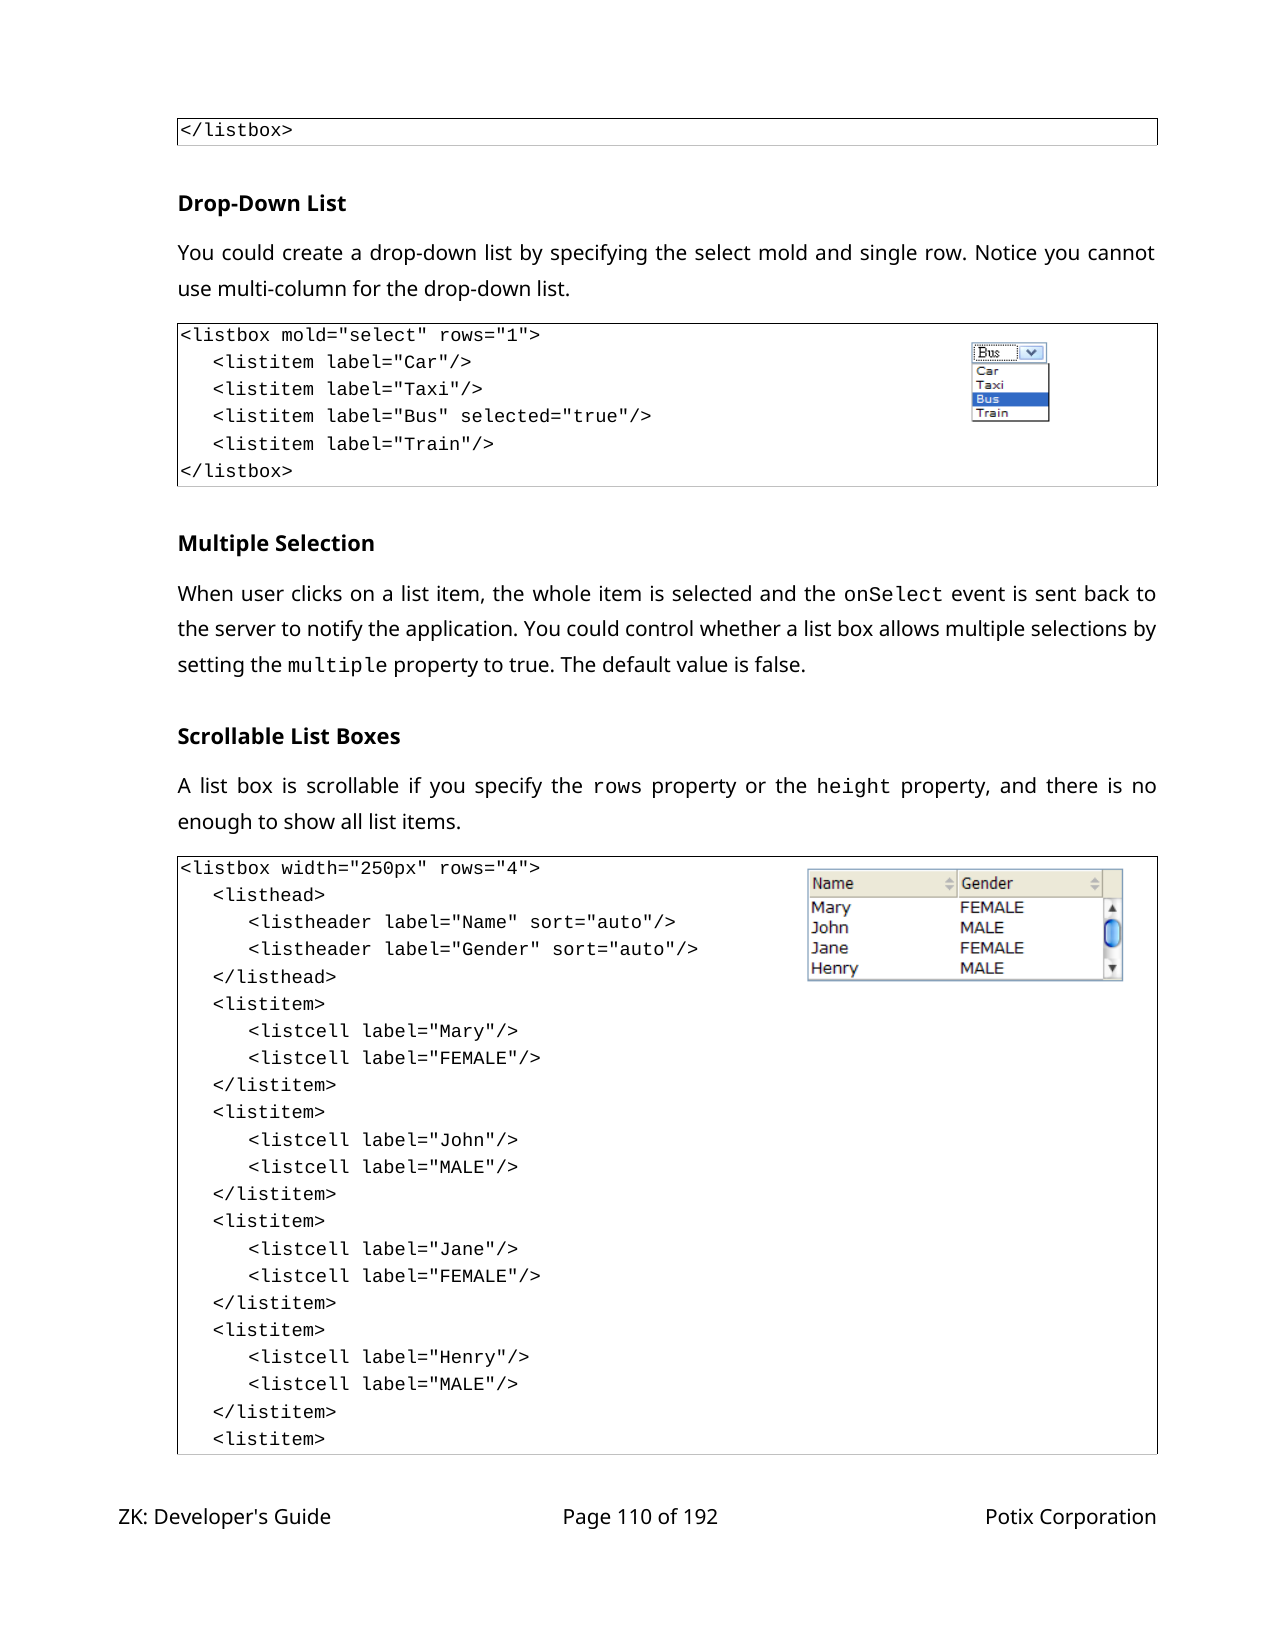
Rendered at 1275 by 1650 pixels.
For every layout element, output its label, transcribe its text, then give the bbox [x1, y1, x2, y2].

subtitle Scrollable List Boxes [177, 721, 1157, 751]
text <listcell label="FEMALE"/> [178, 1046, 1157, 1070]
text <listbox mold="select" rows="1"> [178, 324, 1157, 347]
text <listhead> [178, 883, 805, 907]
picture [968, 341, 1053, 424]
text [1127, 883, 1157, 907]
text <listitem label="Car"/> [178, 350, 968, 374]
text <listitem label="Bus" selected="true"/> [178, 404, 1157, 428]
text <listitem> [178, 992, 1157, 1016]
text </listitem> [178, 1291, 1157, 1315]
picture [805, 865, 1127, 984]
text </listbox> [178, 119, 1157, 145]
text <listitem label="Train"/> [178, 431, 1157, 456]
text <listcell label="Mary"/> [178, 1019, 1157, 1043]
text <listcell label="Henry"/> [178, 1345, 1157, 1369]
text You could create a drop-down list by specifying the select mold and single row. Notice you cannot use multi-column for the drop-down list. [177, 238, 1157, 302]
text <listcell label="MALE"/> [178, 1155, 1157, 1179]
text <listitem> [178, 1100, 1157, 1125]
text <listheader label="Name" sort="auto"/> [178, 910, 805, 934]
text <listitem> [178, 1318, 1157, 1342]
text </listbox> [178, 458, 1157, 486]
text [1053, 350, 1157, 374]
text A list box is scrollable if you specify the rows property or the height property, and there is no enough to show all list items. [177, 771, 1157, 835]
subtitle Drop-Down List [177, 188, 1157, 218]
text <listcell label="MALE"/> [178, 1372, 1157, 1397]
text <listheader label="Gender" sort="auto"/> [178, 937, 805, 962]
subtitle Multiple Selection [177, 528, 1157, 558]
text <listbox width="250px" rows="4"> [178, 857, 1157, 880]
text [1053, 377, 1157, 401]
text When user clicks on a list item, the whole item is selected and the onSelect event is sent back to the server to notify the application. You could control whether a list box allows multiple selections by setting the multiple property to true. The default value is false. [177, 579, 1157, 678]
text </listitem> [178, 1073, 1157, 1097]
text </listhead> [178, 964, 1157, 989]
text <listcell label="John"/> [178, 1128, 1157, 1152]
text </listitem> [178, 1182, 1157, 1206]
text <listitem> [178, 1209, 1157, 1233]
text <listcell label="FEMALE"/> [178, 1263, 1157, 1288]
text </listitem> [178, 1399, 1157, 1424]
text <listcell label="Jane"/> [178, 1236, 1157, 1261]
text <listitem label="Taxi"/> [178, 377, 968, 401]
text <listitem> [178, 1427, 1157, 1454]
